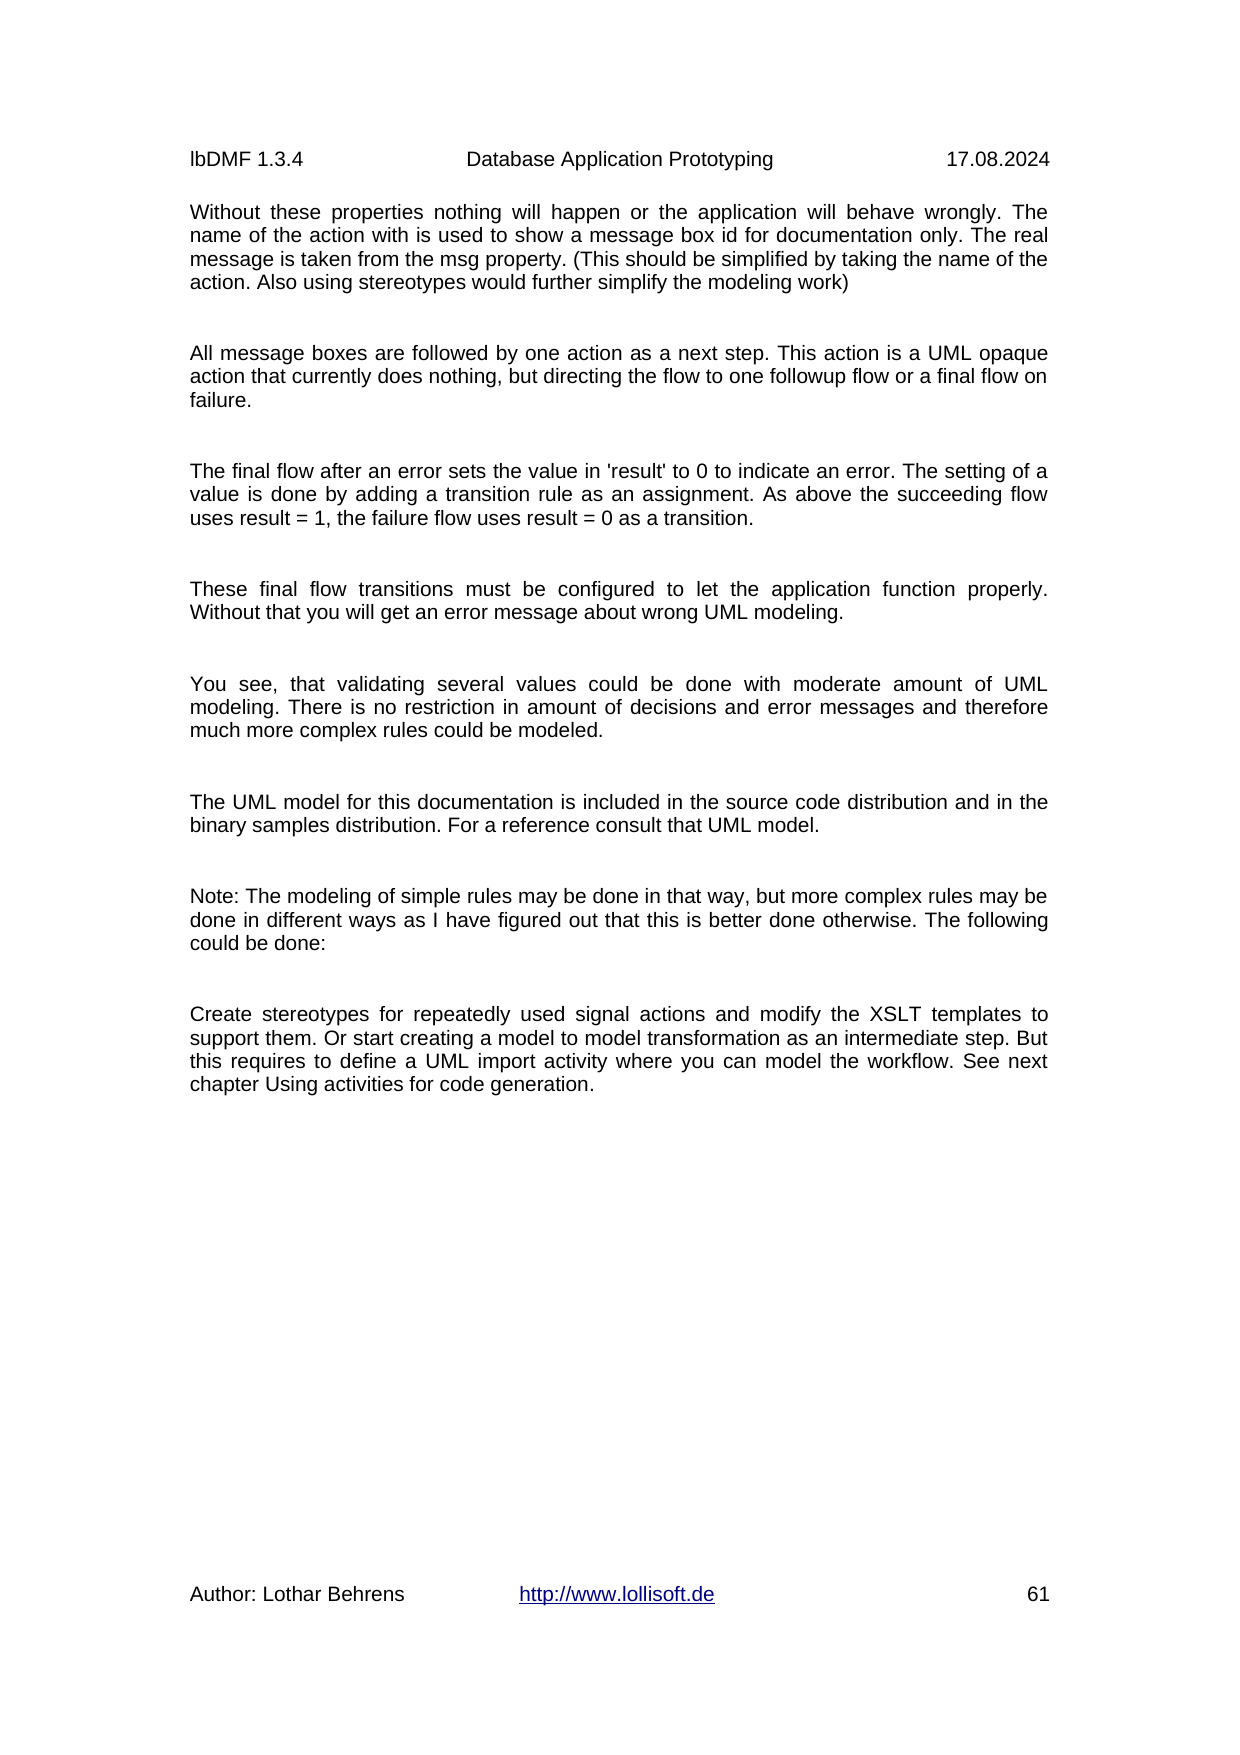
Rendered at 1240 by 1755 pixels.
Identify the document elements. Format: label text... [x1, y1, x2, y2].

text Without these properties nothing will happen or the application will behave wrongly. The name of the action with is used to show a message box id for documentation only. The real message is taken from the msg property. (This should be simplified by taking the name of the action. Also using stereotypes would further simplify the modeling work) [189, 201, 1050, 293]
text Create stereotypes for repeatedly used signal actions and modify the XSLT templates to support them. Or start creating a model to model transformation as an intermediate step. But this requires to define a UML import activity where you can model the workflow. See next chapter Using activities for code generation. [189, 1003, 1050, 1096]
text The UML model for this documentation is included in the source code distribution and in the binary samples distribution. For a reference consult that UML model. [189, 790, 1050, 837]
text Note: The modeling of simple rules may be done in that way, but more complex rules may be done in different ways as I have figured out that this is better done otherwise. The following could be done: [189, 885, 1050, 954]
text These final flow transitions must be configured to let the application function properly. Without that you will get an error message about wrong UML modeling. [189, 578, 1050, 624]
text The final flow after an error sets the value in 'result' to 0 to indicate an error. The setting of a value is done by adding a transition rule as an assignment. As above the succeeding flow uses result = 1, the failure flow uses result = 0 as a transition. [189, 460, 1050, 529]
text All message boxes are followed by one action as a next step. This action is a UML opaque action that currently does nothing, but directing the flow to one followup flow or a final flow on failure. [189, 342, 1050, 411]
text You see, that validating several values could be done with moderate amount of UML modeling. There is no restriction in amount of decisions and error messages and therefore much more complex rules could be modeled. [189, 672, 1050, 742]
